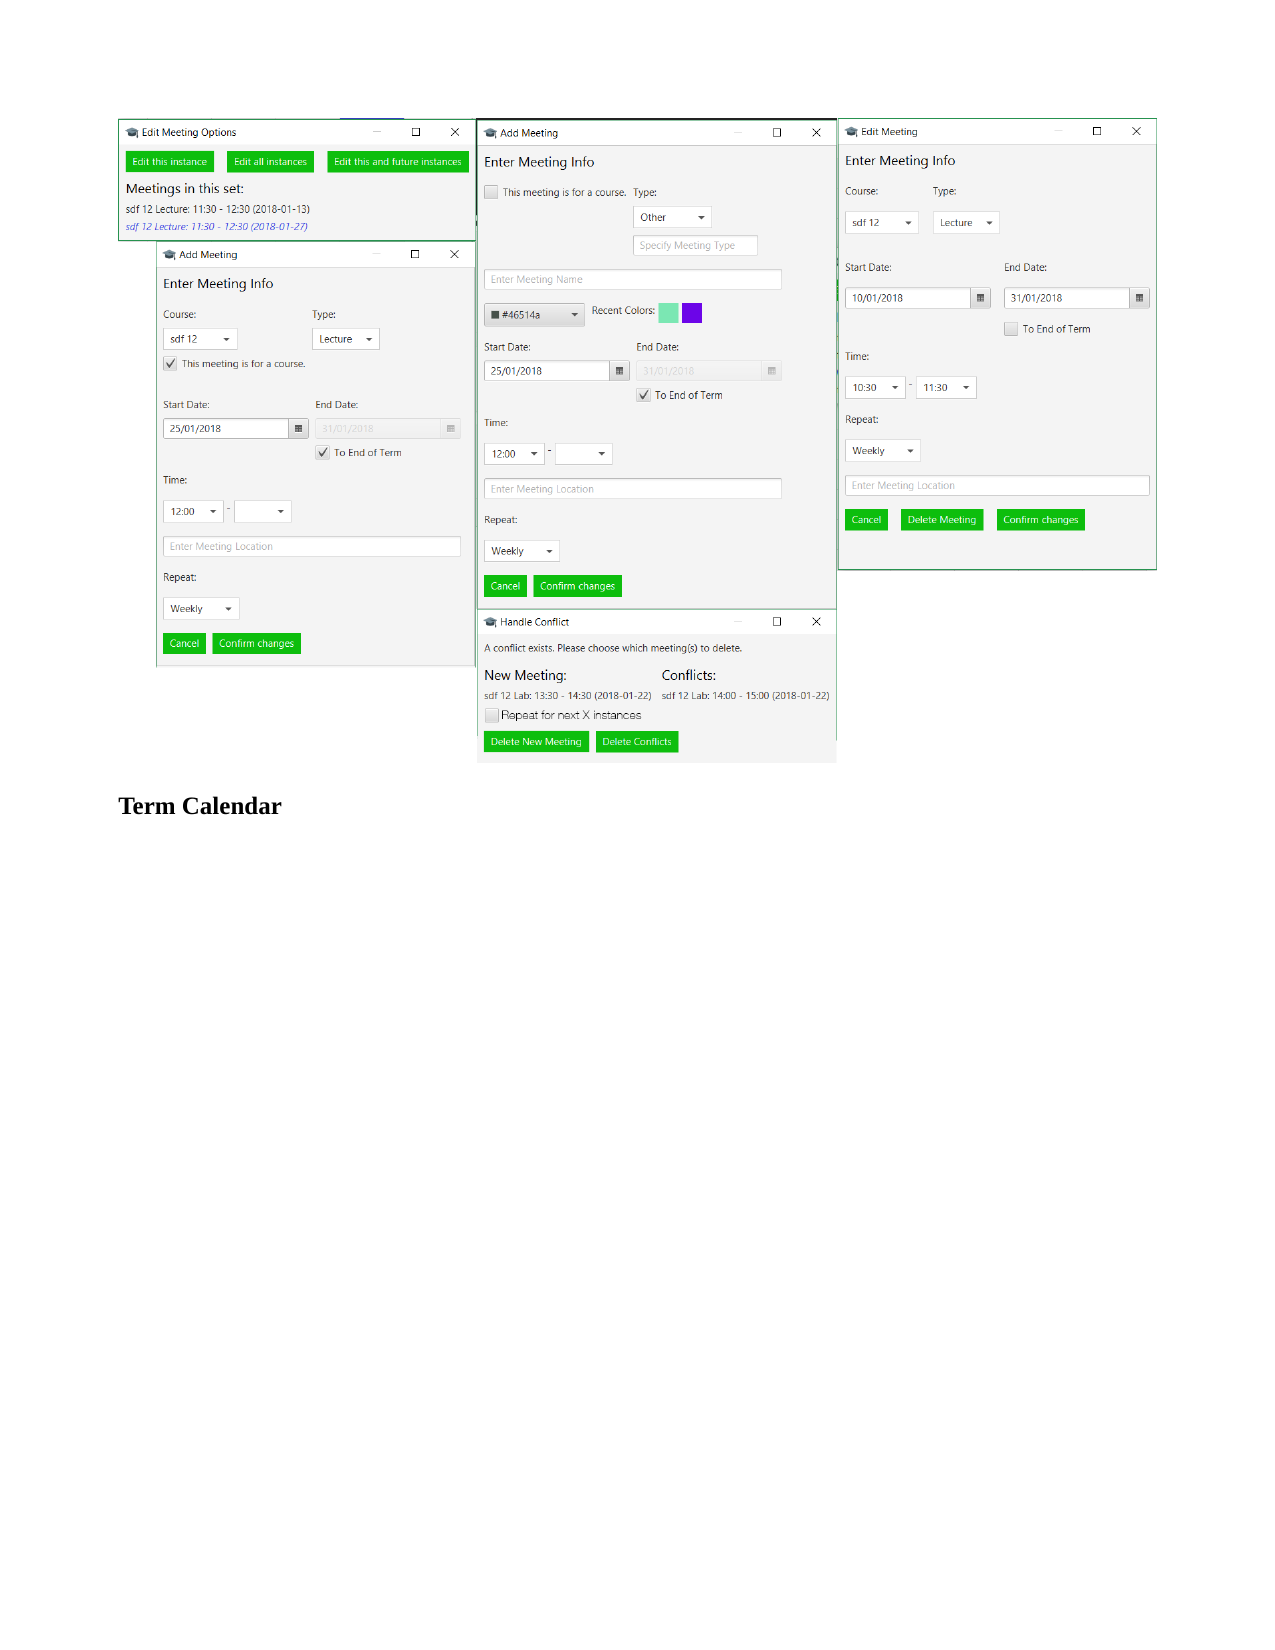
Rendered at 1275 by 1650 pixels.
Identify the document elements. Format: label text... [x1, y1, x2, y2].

text Term Calendar [118, 791, 1157, 820]
picture [118, 118, 1157, 763]
